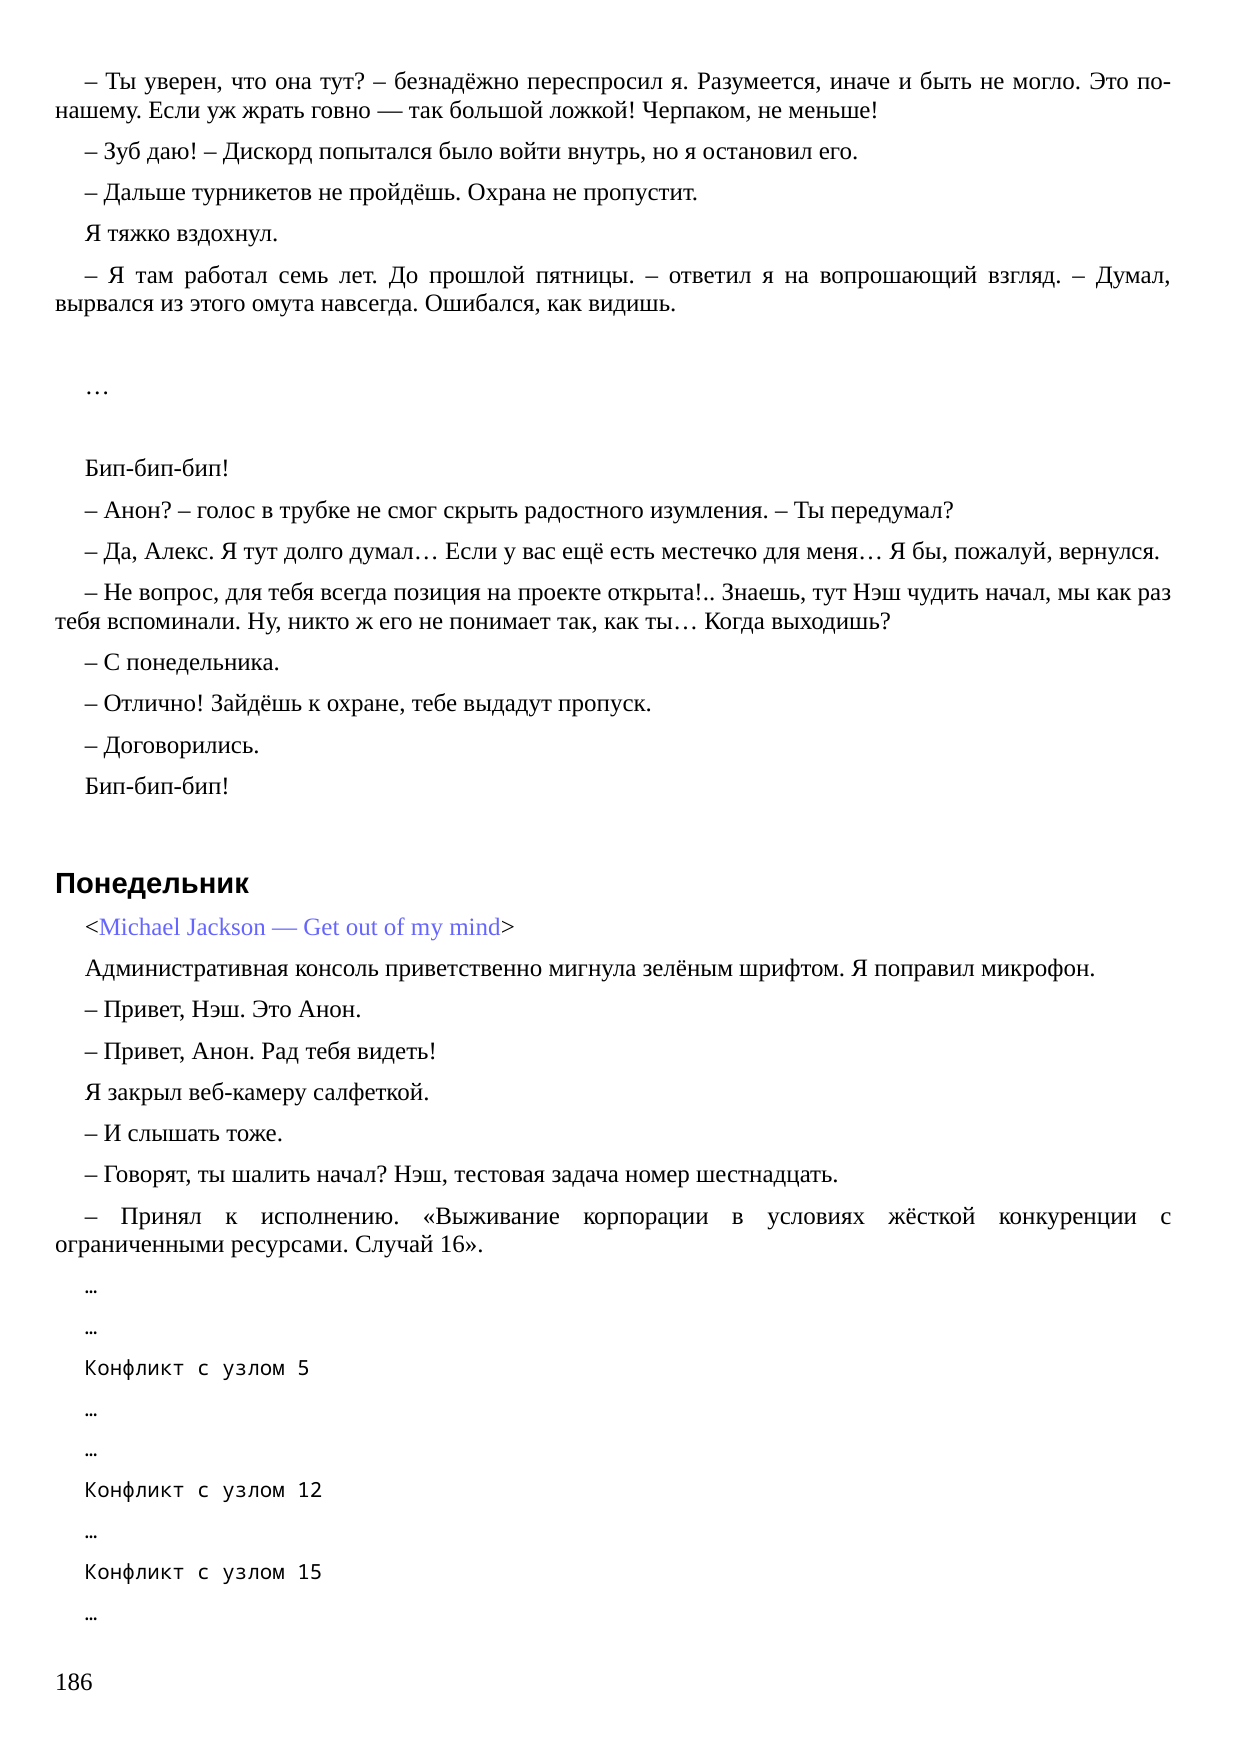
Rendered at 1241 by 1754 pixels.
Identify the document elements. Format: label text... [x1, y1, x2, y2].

text – С понедельника. [55, 647, 1173, 676]
text … [55, 371, 1173, 400]
text … [55, 1271, 1173, 1299]
text … [55, 1312, 1173, 1340]
text – Дальше турникетов не пройдёшь. Охрана не пропустит. [55, 177, 1173, 206]
text – Говорят, ты шалить начал? Нэш, тестовая задача номер шестнадцать. [55, 1159, 1173, 1188]
text Конфликт с узлом 12 [55, 1476, 1173, 1504]
text … [55, 1516, 1173, 1545]
text <Michael Jackson — Get out of my mind> [55, 912, 1173, 941]
subtitle Понедельник [55, 866, 1173, 899]
text Конфликт с узлом 15 [55, 1557, 1173, 1586]
text – Принял к исполнению. «Выживание корпорации в условиях жёсткой конкуренции с ограниченными ресурсами. Случай 16». [55, 1201, 1173, 1258]
text – Не вопрос, для тебя всегда позиция на проекте открыта!.. Знаешь, тут Нэш чудить начал, мы как раз тебя вспоминали. Ну, никто ж его не понимает так, как ты… Когда выходишь? [55, 577, 1173, 635]
text – Привет, Нэш. Это Анон. [55, 994, 1173, 1023]
text – Ты уверен, что она тут? – безнадёжно переспросил я. Разумеется, иначе и быть не могло. Это по-нашему. Если уж жрать говно — так большой ложкой! Черпаком, не меньше! [55, 66, 1173, 123]
text Я тяжко вздохнул. [55, 218, 1173, 247]
text Бип-бип-бип! [55, 771, 1173, 800]
text – Я там работал семь лет. До прошлой пятницы. – ответил я на вопрошающий взгляд. – Думал, вырвался из этого омута навсегда. Ошибался, как видишь. [55, 260, 1173, 317]
text … [55, 1434, 1173, 1463]
text – Договорились. [55, 730, 1173, 758]
text – Привет, Анон. Рад тебя видеть! [55, 1036, 1173, 1064]
text Бип-бип-бип! [55, 453, 1173, 482]
text … [55, 1394, 1173, 1422]
text Конфликт с узлом 5 [55, 1353, 1173, 1381]
text Административная консоль приветственно мигнула зелёным шрифтом. Я поправил микрофон. [55, 953, 1173, 982]
text – Отлично! Зайдёшь к охране, тебе выдадут пропуск. [55, 688, 1173, 717]
text – Да, Алекс. Я тут долго думал… Если у вас ещё есть местечко для меня… Я бы, пожалуй, вернулся. [55, 536, 1173, 565]
text – Анон? – голос в трубке не смог скрыть радостного изумления. – Ты передумал? [55, 495, 1173, 523]
text – И слышать тоже. [55, 1118, 1173, 1147]
text … [55, 1598, 1173, 1627]
text – Зуб даю! – Дискорд попытался было войти внутрь, но я остановил его. [55, 136, 1173, 165]
text Я закрыл веб-камеру салфеткой. [55, 1077, 1173, 1106]
